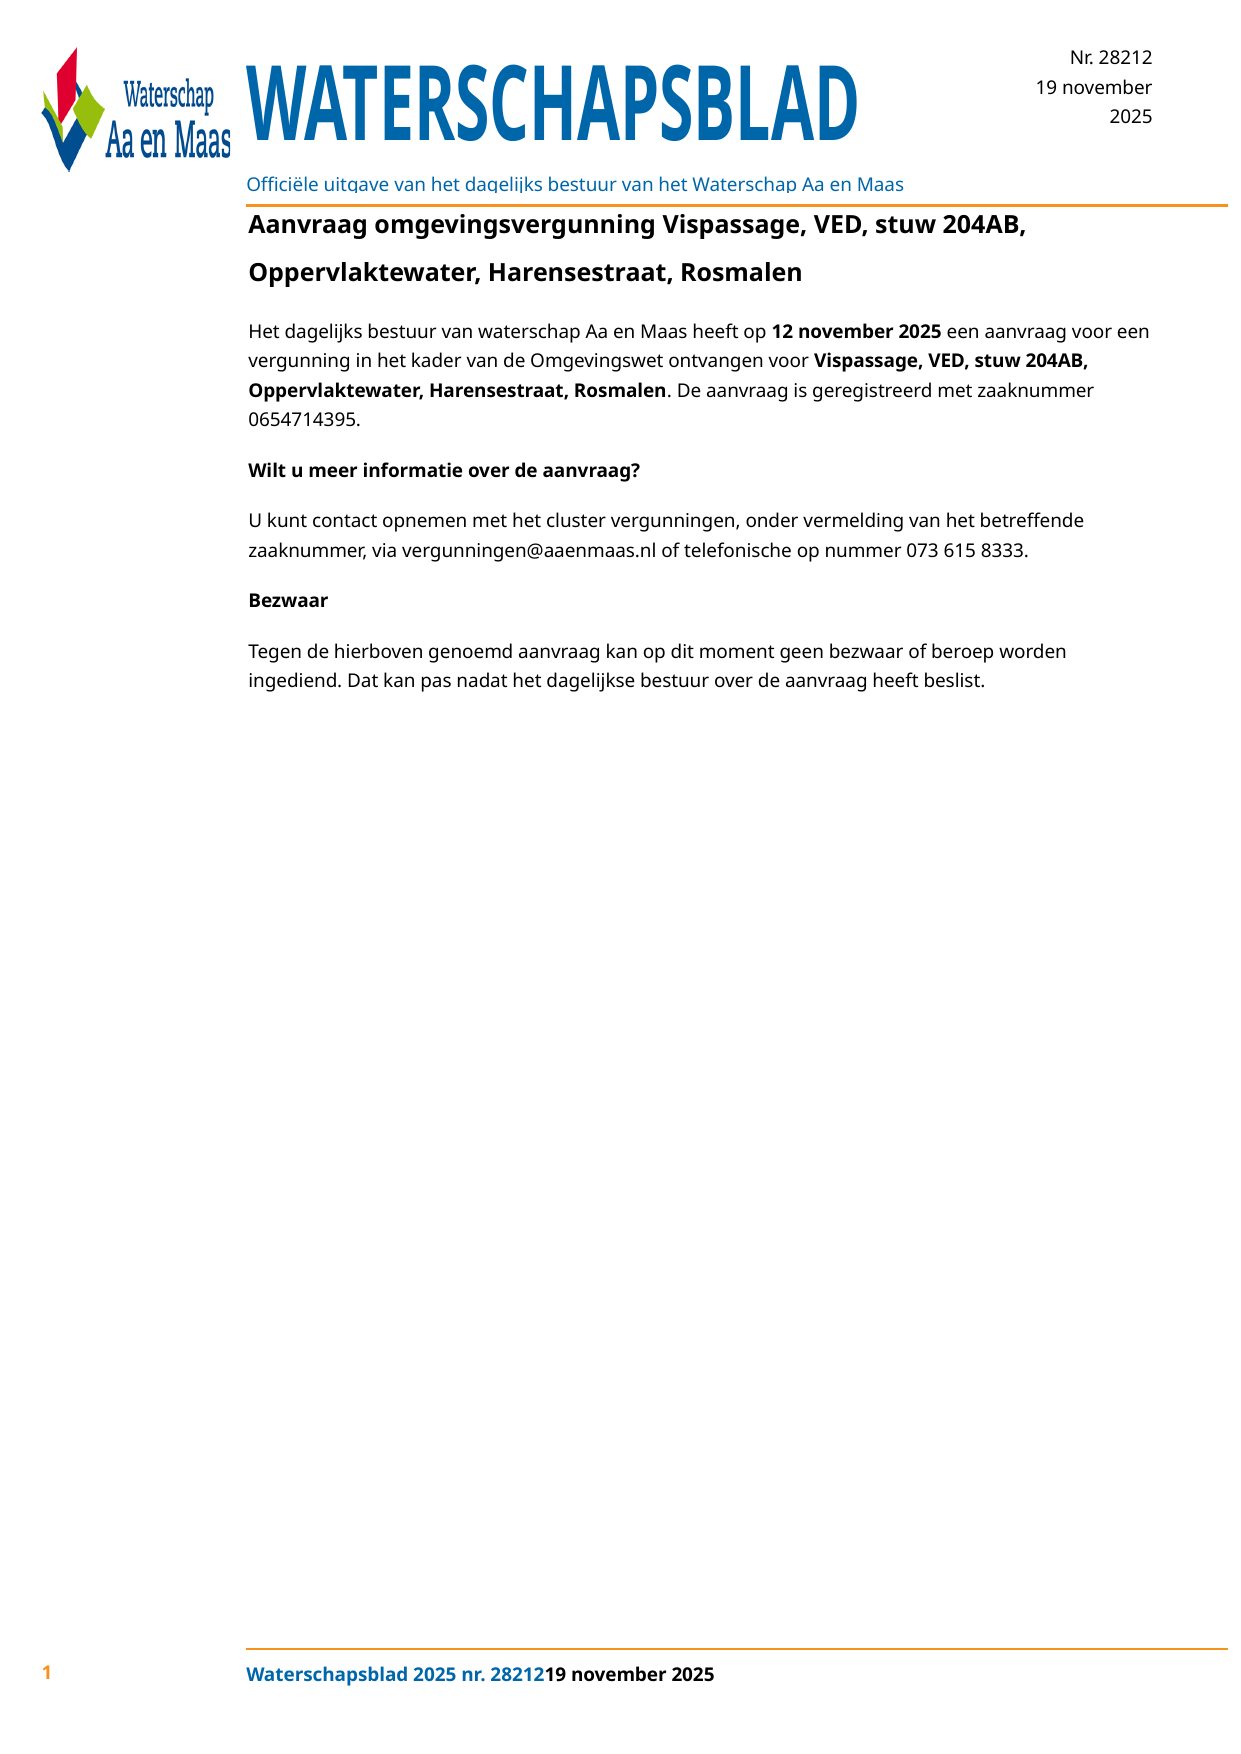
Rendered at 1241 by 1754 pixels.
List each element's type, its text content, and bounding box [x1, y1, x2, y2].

text Aanvraag omgevingsvergunning Vispassage, VED, stuw 204AB, Oppervlaktewater, Harensestraat, Rosmalen [248, 207, 1152, 288]
text Bezwaar [248, 587, 1152, 613]
text Wilt u meer informatie over de aanvraag? [248, 457, 1152, 483]
text Het dagelijks bestuur van waterschap Aa en Maas heeft op 12 november 2025 een aanvraag voor een vergunning in het kader van de Omgevingswet ontvangen voor Vispassage, VED, stuw 204AB, Oppervlaktewater, Harensestraat, Rosmalen. De aanvraag is geregistreerd met zaaknummer 0654714395. [248, 318, 1152, 432]
picture [41, 47, 231, 172]
text U kunt contact opnemen met het cluster vergunningen, onder vermelding van het betreffende zaaknummer, via vergunningen@aaenmaas.nl of telefonische op nummer 073 615 8333. [248, 507, 1152, 563]
text Tegen de hierboven genoemd aanvraag kan op dit moment geen bezwaar of beroep worden ingediend. Dat kan pas nadat het dagelijkse bestuur over de aanvraag heeft beslist. [248, 638, 1152, 693]
